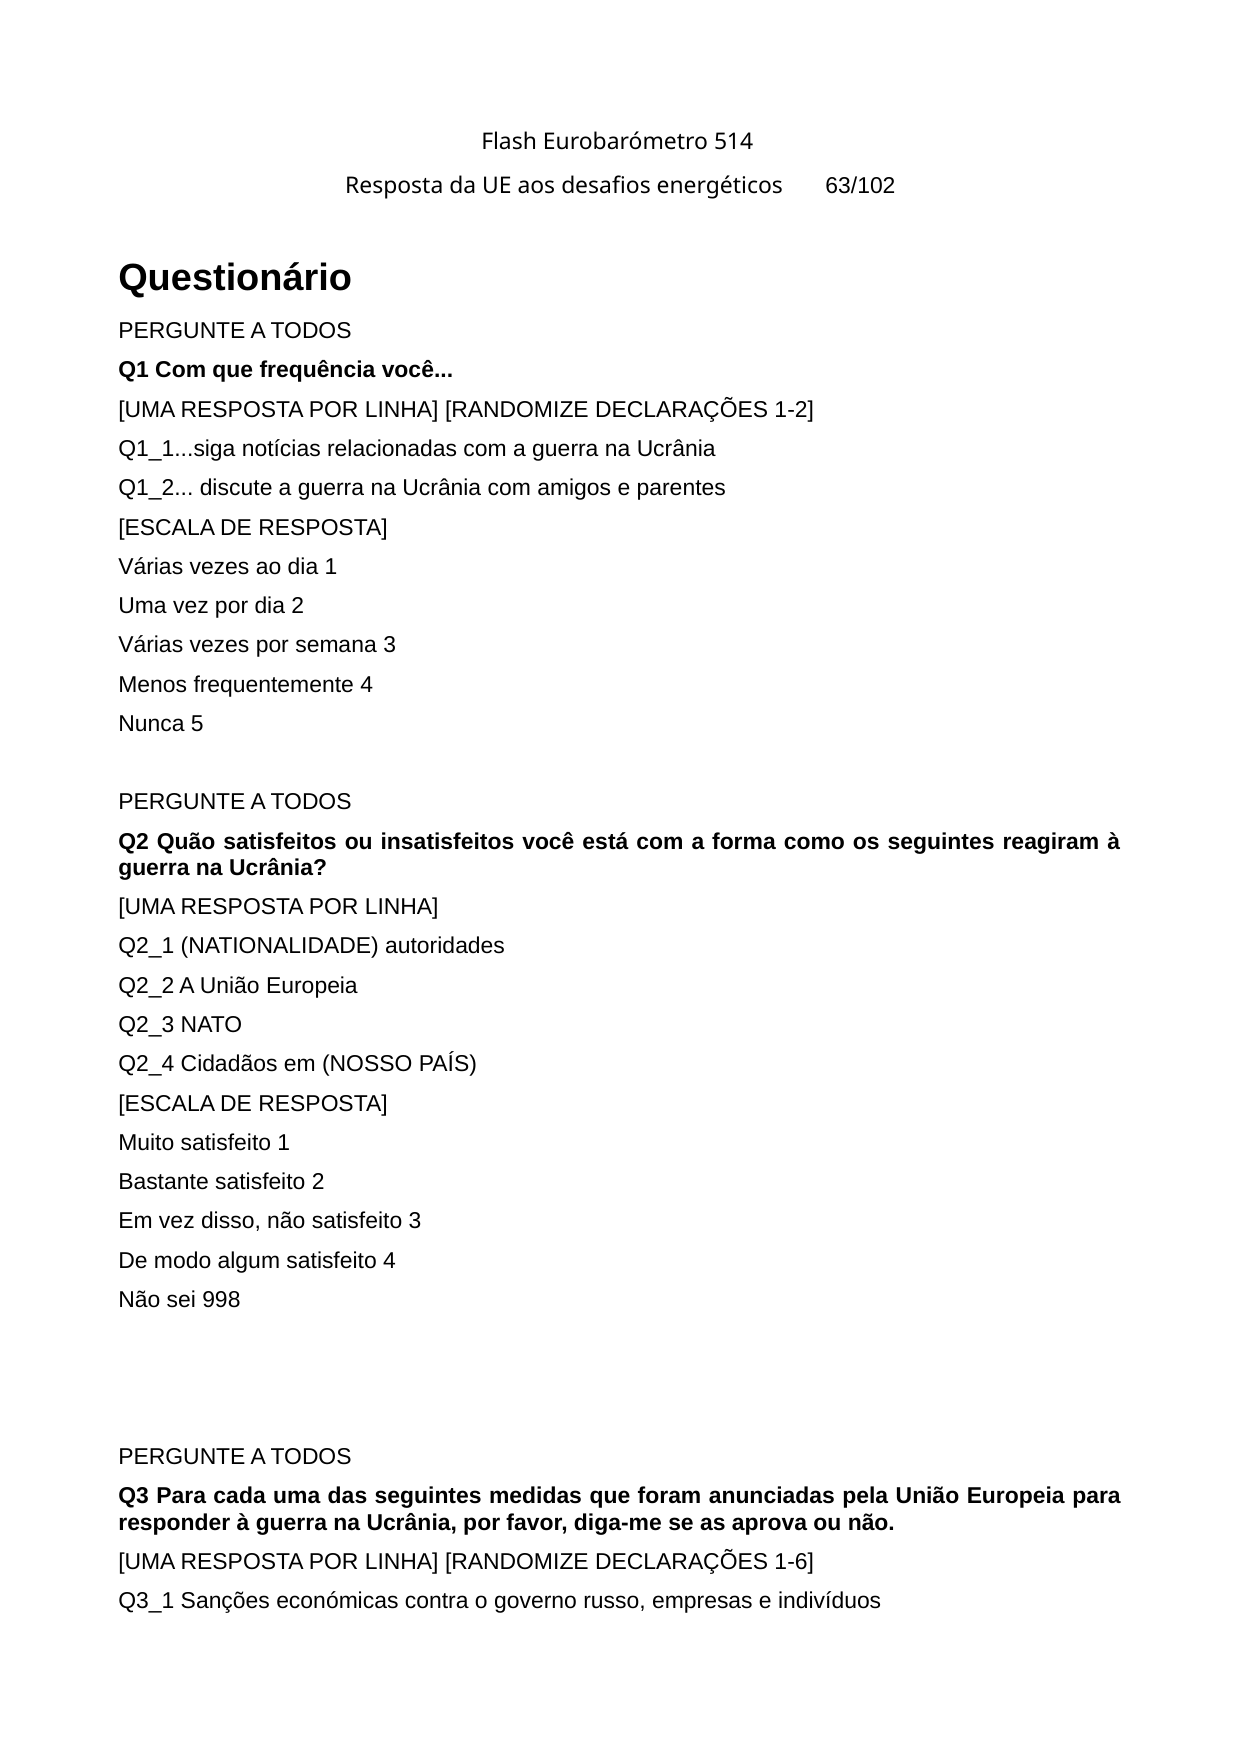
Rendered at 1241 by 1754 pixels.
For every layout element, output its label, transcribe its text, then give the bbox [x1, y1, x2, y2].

text Q3_1 Sanções económicas contra o governo russo, empresas e indivíduos [118, 1587, 1122, 1613]
text [UMA RESPOSTA POR LINHA] [118, 893, 1122, 919]
text Bastante satisfeito 2 [118, 1168, 1122, 1194]
text [UMA RESPOSTA POR LINHA] [RANDOMIZE DECLARAÇÕES 1-6] [118, 1548, 1122, 1574]
text Nunca 5 [118, 710, 1122, 736]
text PERGUNTE A TODOS [118, 1443, 1122, 1469]
text PERGUNTE A TODOS [118, 788, 1122, 815]
text De modo algum satisfeito 4 [118, 1247, 1122, 1273]
text [ESCALA DE RESPOSTA] [118, 513, 1122, 540]
text Q2_1 (NATIONALIDADE) autoridades [118, 932, 1122, 959]
text Uma vez por dia 2 [118, 592, 1122, 618]
text Q2_2 A União Europeia [118, 972, 1122, 998]
text Em vez disso, não satisfeito 3 [118, 1207, 1122, 1234]
text Várias vezes ao dia 1 [118, 553, 1122, 579]
text Q1_2... discute a guerra na Ucrânia com amigos e parentes [118, 474, 1122, 501]
text Não sei 998 [118, 1286, 1122, 1312]
text [ESCALA DE RESPOSTA] [118, 1089, 1122, 1116]
text Menos frequentemente 4 [118, 671, 1122, 697]
text Q1_1...siga notícias relacionadas com a guerra na Ucrânia [118, 435, 1122, 461]
text Q2_3 NATO [118, 1011, 1122, 1037]
text Q3 Para cada uma das seguintes medidas que foram anunciadas pela União Europeia para responder à guerra na Ucrânia, por favor, diga-me se as aprova ou não. [118, 1482, 1122, 1535]
text Q1 Com que frequência você... [118, 356, 1122, 383]
text Q2 Quão satisfeitos ou insatisfeitos você está com a forma como os seguintes reagiram à guerra na Ucrânia? [118, 828, 1122, 880]
text [UMA RESPOSTA POR LINHA] [RANDOMIZE DECLARAÇÕES 1-2] [118, 396, 1122, 422]
text Várias vezes por semana 3 [118, 631, 1122, 658]
text Muito satisfeito 1 [118, 1129, 1122, 1155]
text Q2_4 Cidadãos em (NOSSO PAÍS) [118, 1050, 1122, 1077]
subtitle Questionário [118, 254, 1122, 298]
text PERGUNTE A TODOS [118, 317, 1122, 343]
